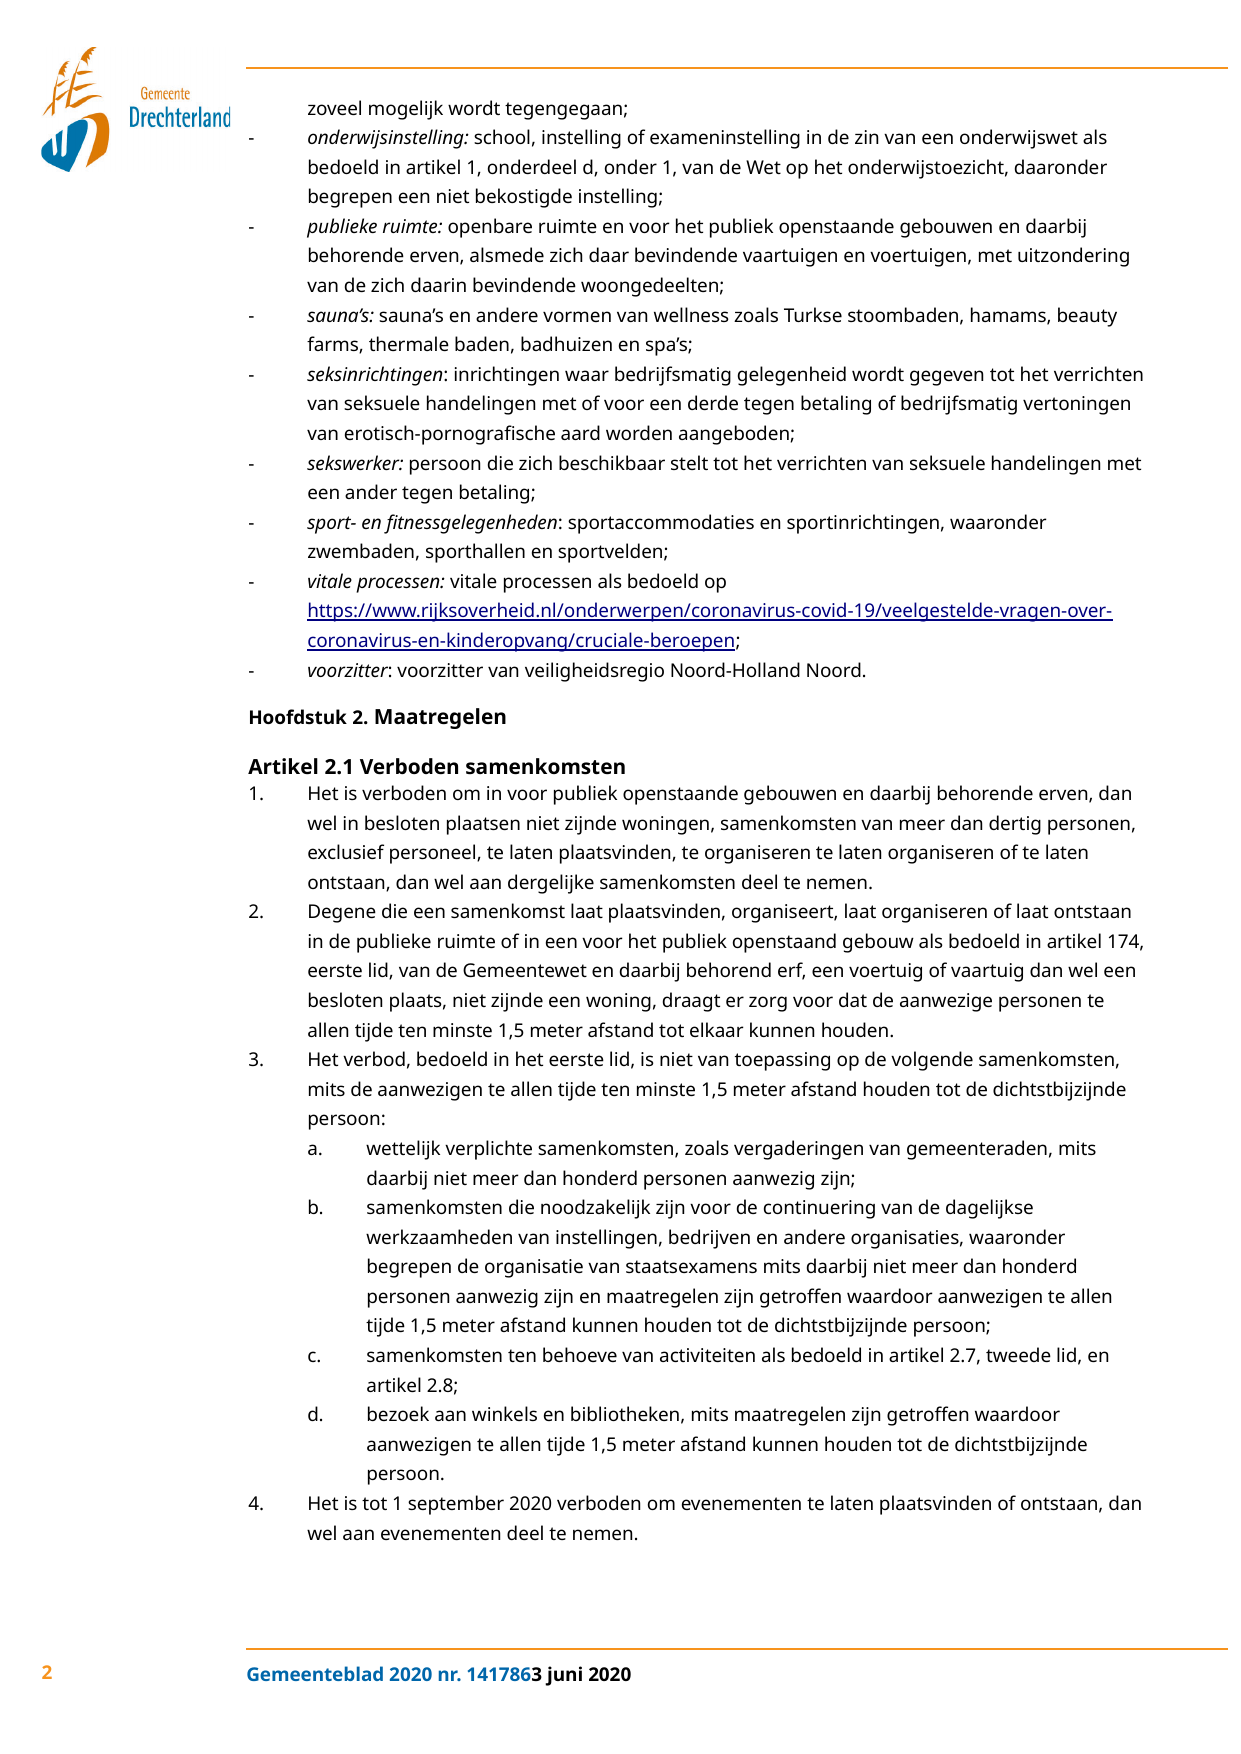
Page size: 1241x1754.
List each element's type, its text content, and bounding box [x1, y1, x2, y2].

list sport- en fitnessgelegenheden: sportaccommodaties en sportinrichtingen, waaronder zwembaden, sporthallen en sportvelden; [248, 509, 1152, 564]
list Het is tot 1 september 2020 verboden om evenementen te laten plaatsvinden of ontstaan, dan wel aan evenementen deel te nemen. [248, 1490, 1152, 1546]
list samenkomsten die noodzakelijk zijn voor de continuering van de dagelijkse werkzaamheden van instellingen, bedrijven en andere organisaties, waaronder begrepen de organisatie van staatsexamens mits daarbij niet meer dan honderd personen aanwezig zijn en maatregelen zijn getroffen waardoor aanwezigen te allen tijde 1,5 meter afstand kunnen houden tot de dichtstbijzijnde persoon; [307, 1194, 1152, 1338]
list Het is verboden om in voor publiek openstaande gebouwen en daarbij behorende erven, dan wel in besloten plaatsen niet zijnde woningen, samenkomsten van meer dan dertig personen, exclusief personeel, te laten plaatsvinden, te organiseren te laten organiseren of te laten ontstaan, dan wel aan dergelijke samenkomsten deel te nemen. [248, 780, 1152, 895]
list zoveel mogelijk wordt tegengegaan; [248, 95, 1152, 121]
list seksinrichtingen: inrichtingen waar bedrijfsmatig gelegenheid wordt gegeven tot het verrichten van seksuele handelingen met of voor een derde tegen betaling of bedrijfsmatig vertoningen van erotisch-pornografische aard worden aangeboden; [248, 361, 1152, 446]
list bezoek aan winkels en bibliotheken, mits maatregelen zijn getroffen waardoor aanwezigen te allen tijde 1,5 meter afstand kunnen houden tot de dichtstbijzijnde persoon. [307, 1401, 1152, 1486]
text Artikel 2.1 Verboden samenkomsten [248, 752, 1152, 780]
list voorzitter: voorzitter van veiligheidsregio Noord-Holland Noord. [248, 657, 1152, 683]
list vitale processen: vitale processen als bedoeld op https://www.rijksoverheid.nl/onderwerpen/coronavirus-covid-19/veelgestelde-vragen-over-coronavirus-en-kinderopvang/cruciale-beroepen; [248, 568, 1152, 653]
text Hoofdstuk 2. Maatregelen [248, 702, 1152, 731]
list publieke ruimte: openbare ruimte en voor het publiek openstaande gebouwen en daarbij behorende erven, alsmede zich daar bevindende vaartuigen en voertuigen, met uitzondering van de zich daarin bevindende woongedeelten; [248, 213, 1152, 298]
picture [41, 158, 64, 172]
list samenkomsten ten behoeve van activiteiten als bedoeld in artikel 2.7, tweede lid, en artikel 2.8; [307, 1342, 1152, 1398]
picture [41, 47, 231, 172]
list wettelijk verplichte samenkomsten, zoals vergaderingen van gemeenteraden, mits daarbij niet meer dan honderd personen aanwezig zijn; [307, 1135, 1152, 1191]
list onderwijsinstelling: school, instelling of exameninstelling in de zin van een onderwijswet als bedoeld in artikel 1, onderdeel d, onder 1, van de Wet op het onderwijstoezicht, daaronder begrepen een niet bekostigde instelling; [248, 124, 1152, 209]
list sauna’s: sauna’s en andere vormen van wellness zoals Turkse stoombaden, hamams, beauty farms, thermale baden, badhuizen en spa’s; [248, 302, 1152, 357]
list sekswerker: persoon die zich beschikbaar stelt tot het verrichten van seksuele handelingen met een ander tegen betaling; [248, 450, 1152, 505]
list Het verbod, bedoeld in het eerste lid, is niet van toepassing op de volgende samenkomsten, mits de aanwezigen te allen tijde ten minste 1,5 meter afstand houden tot de dichtstbijzijnde persoon: [248, 1046, 1152, 1131]
list Degene die een samenkomst laat plaatsvinden, organiseert, laat organiseren of laat ontstaan in de publieke ruimte of in een voor het publiek openstaand gebouw als bedoeld in artikel 174, eerste lid, van de Gemeentewet en daarbij behorend erf, een voertuig of vaartuig dan wel een besloten plaats, niet zijnde een woning, draagt er zorg voor dat de aanwezige personen te allen tijde ten minste 1,5 meter afstand tot elkaar kunnen houden. [248, 898, 1152, 1043]
picture [226, 115, 231, 124]
